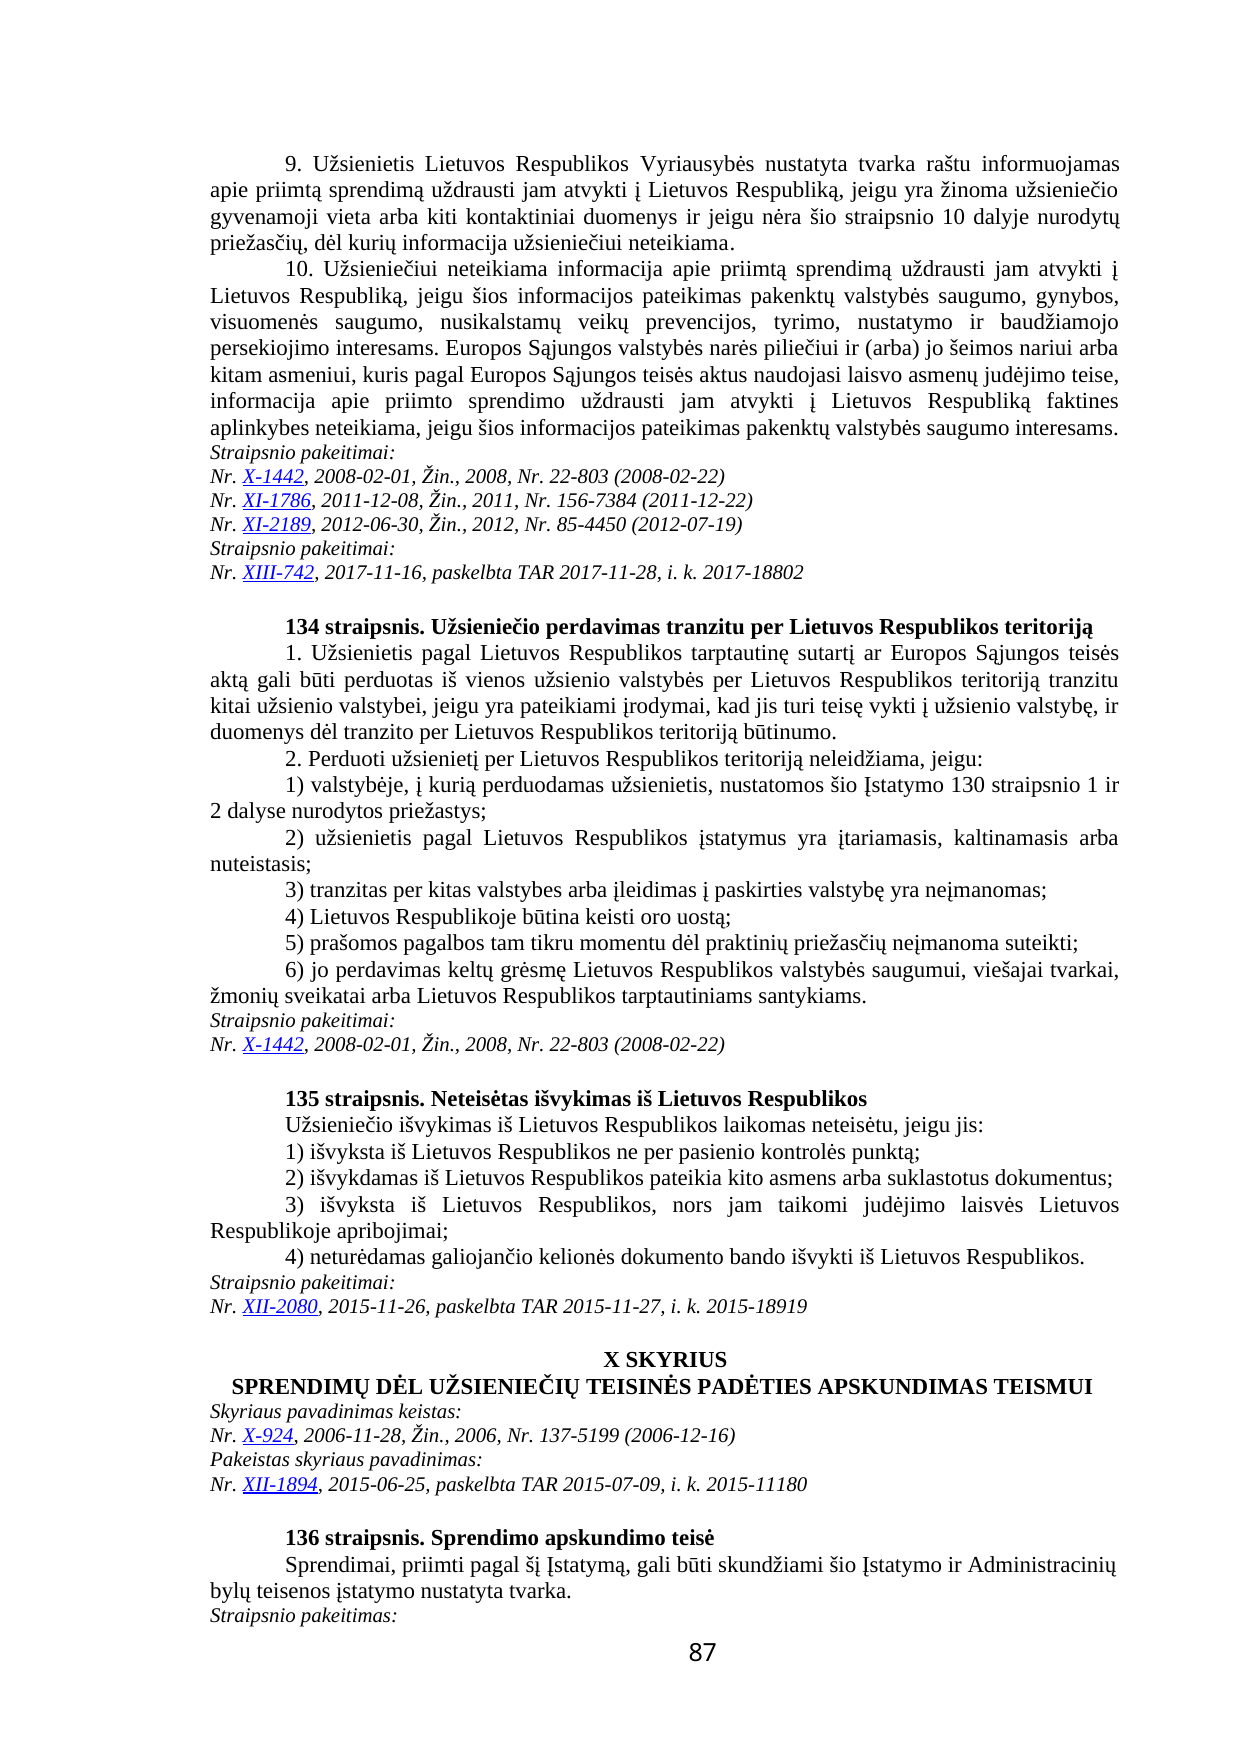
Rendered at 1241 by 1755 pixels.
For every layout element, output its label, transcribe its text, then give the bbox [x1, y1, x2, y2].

text 2) išvykdamas iš Lietuvos Respublikos pateikia kito asmens arba suklastotus dokumentus; [210, 1164, 1120, 1191]
text 5) prašomos pagalbos tam tikru momentu dėl praktinių priežasčių neįmanoma suteikti; [210, 929, 1120, 956]
text 136 straipsnis. Sprendimo apskundimo teisė [210, 1524, 1120, 1551]
text 3) tranzitas per kitas valstybes arba įleidimas į paskirties valstybę yra neįmanomas; [210, 877, 1120, 903]
text Nr. XI-1786, 2011-12-08, Žin., 2011, Nr. 156-7384 (2011-12-22) [210, 488, 1120, 512]
text Pakeistas skyriaus pavadinimas: [210, 1447, 1120, 1471]
text Nr. XIII-742, 2017-11-16, paskelbta TAR 2017-11-28, i. k. 2017-18802 [210, 560, 1120, 584]
text 1) valstybėje, į kurią perduodamas užsienietis, nustatomos šio Įstatymo 130 straipsnio 1 ir 2 dalyse nurodytos priežastys; [210, 771, 1120, 824]
text Nr. XI-2189, 2012-06-30, Žin., 2012, Nr. 85-4450 (2012-07-19) [210, 512, 1120, 536]
text 1) išvyksta iš Lietuvos Respublikos ne per pasienio kontrolės punktą; [210, 1138, 1120, 1164]
text Straipsnio pakeitimai: [210, 1008, 1120, 1032]
text 3) išvyksta iš Lietuvos Respublikos, nors jam taikomi judėjimo laisvės Lietuvos Respublikoje apribojimai; [210, 1191, 1120, 1243]
text Straipsnio pakeitimas: [210, 1603, 1120, 1627]
text SPRENDIMŲ DĖL UŽSIENIEČIŲ TEISINĖS PADĖTIES APSKUNDIMAS TEISMUI [210, 1373, 1120, 1399]
text X SKYRIUS [210, 1347, 1120, 1373]
text 9. Užsienietis Lietuvos Respublikos Vyriausybės nustatyta tvarka raštu informuojamas apie priimtą sprendimą uždrausti jam atvykti į Lietuvos Respubliką, jeigu yra žinoma užsieniečio gyvenamoji vieta arba kiti kontaktiniai duomenys ir jeigu nėra šio straipsnio 10 dalyje nurodytų priežasčių, dėl kurių informacija užsieniečiui neteikiama. [210, 150, 1120, 255]
text 2. Perduoti užsienietį per Lietuvos Respublikos teritoriją neleidžiama, jeigu: [210, 745, 1120, 771]
text 4) Lietuvos Respublikoje būtina keisti oro uostą; [210, 903, 1120, 929]
text Nr. XII-2080, 2015-11-26, paskelbta TAR 2015-11-27, i. k. 2015-18919 [210, 1294, 1120, 1318]
text Nr. XII-1894, 2015-06-25, paskelbta TAR 2015-07-09, i. k. 2015-11180 [210, 1471, 1120, 1496]
text 135 straipsnis. Neteisėtas išvykimas iš Lietuvos Respublikos [210, 1085, 1120, 1112]
text 4) neturėdamas galiojančio kelionės dokumento bando išvykti iš Lietuvos Respublikos. [210, 1243, 1120, 1270]
text 10. Užsieniečiui neteikiama informacija apie priimtą sprendimą uždrausti jam atvykti į Lietuvos Respubliką, jeigu šios informacijos pateikimas pakenktų valstybės saugumo, gynybos, visuomenės saugumo, nusikalstamų veikų prevencijos, tyrimo, nustatymo ir baudžiamojo persekiojimo interesams. Europos Sąjungos valstybės narės piliečiui ir (arba) jo šeimos nariui arba kitam asmeniui, kuris pagal Europos Sąjungos teisės aktus naudojasi laisvo asmenų judėjimo teise, informacija apie priimto sprendimo uždrausti jam atvykti į Lietuvos Respubliką faktines aplinkybes neteikiama, jeigu šios informacijos pateikimas pakenktų valstybės saugumo interesams. [210, 255, 1120, 440]
text Straipsnio pakeitimai: [210, 536, 1120, 560]
text 1. Užsienietis pagal Lietuvos Respublikos tarptautinę sutartį ar Europos Sąjungos teisės aktą gali būti perduotas iš vienos užsienio valstybės per Lietuvos Respublikos teritoriją tranzitu kitai užsienio valstybei, jeigu yra pateikiami įrodymai, kad jis turi teisę vykti į užsienio valstybę, ir duomenys dėl tranzito per Lietuvos Respublikos teritoriją būtinumo. [210, 639, 1120, 745]
text Straipsnio pakeitimai: [210, 440, 1120, 464]
text 134 straipsnis. Užsieniečio perdavimas tranzitu per Lietuvos Respublikos teritoriją [285, 613, 1120, 639]
text Nr. X-924, 2006-11-28, Žin., 2006, Nr. 137-5199 (2006-12-16) [210, 1423, 1120, 1447]
text Skyriaus pavadinimas keistas: [210, 1399, 1120, 1423]
text Sprendimai, priimti pagal šį Įstatymą, gali būti skundžiami šio Įstatymo ir Administracinių bylų teisenos įstatymo nustatyta tvarka. [210, 1551, 1120, 1603]
text Užsieniečio išvykimas iš Lietuvos Respublikos laikomas neteisėtu, jeigu jis: [210, 1112, 1120, 1138]
text 6) jo perdavimas keltų grėsmę Lietuvos Respublikos valstybės saugumui, viešajai tvarkai, žmonių sveikatai arba Lietuvos Respublikos tarptautiniams santykiams. [210, 956, 1120, 1008]
text Nr. X-1442, 2008-02-01, Žin., 2008, Nr. 22-803 (2008-02-22) [210, 1032, 1120, 1056]
text Straipsnio pakeitimai: [210, 1270, 1120, 1294]
text 2) užsienietis pagal Lietuvos Respublikos įstatymus yra įtariamasis, kaltinamasis arba nuteistasis; [210, 824, 1120, 877]
text Nr. X-1442, 2008-02-01, Žin., 2008, Nr. 22-803 (2008-02-22) [210, 464, 1120, 488]
